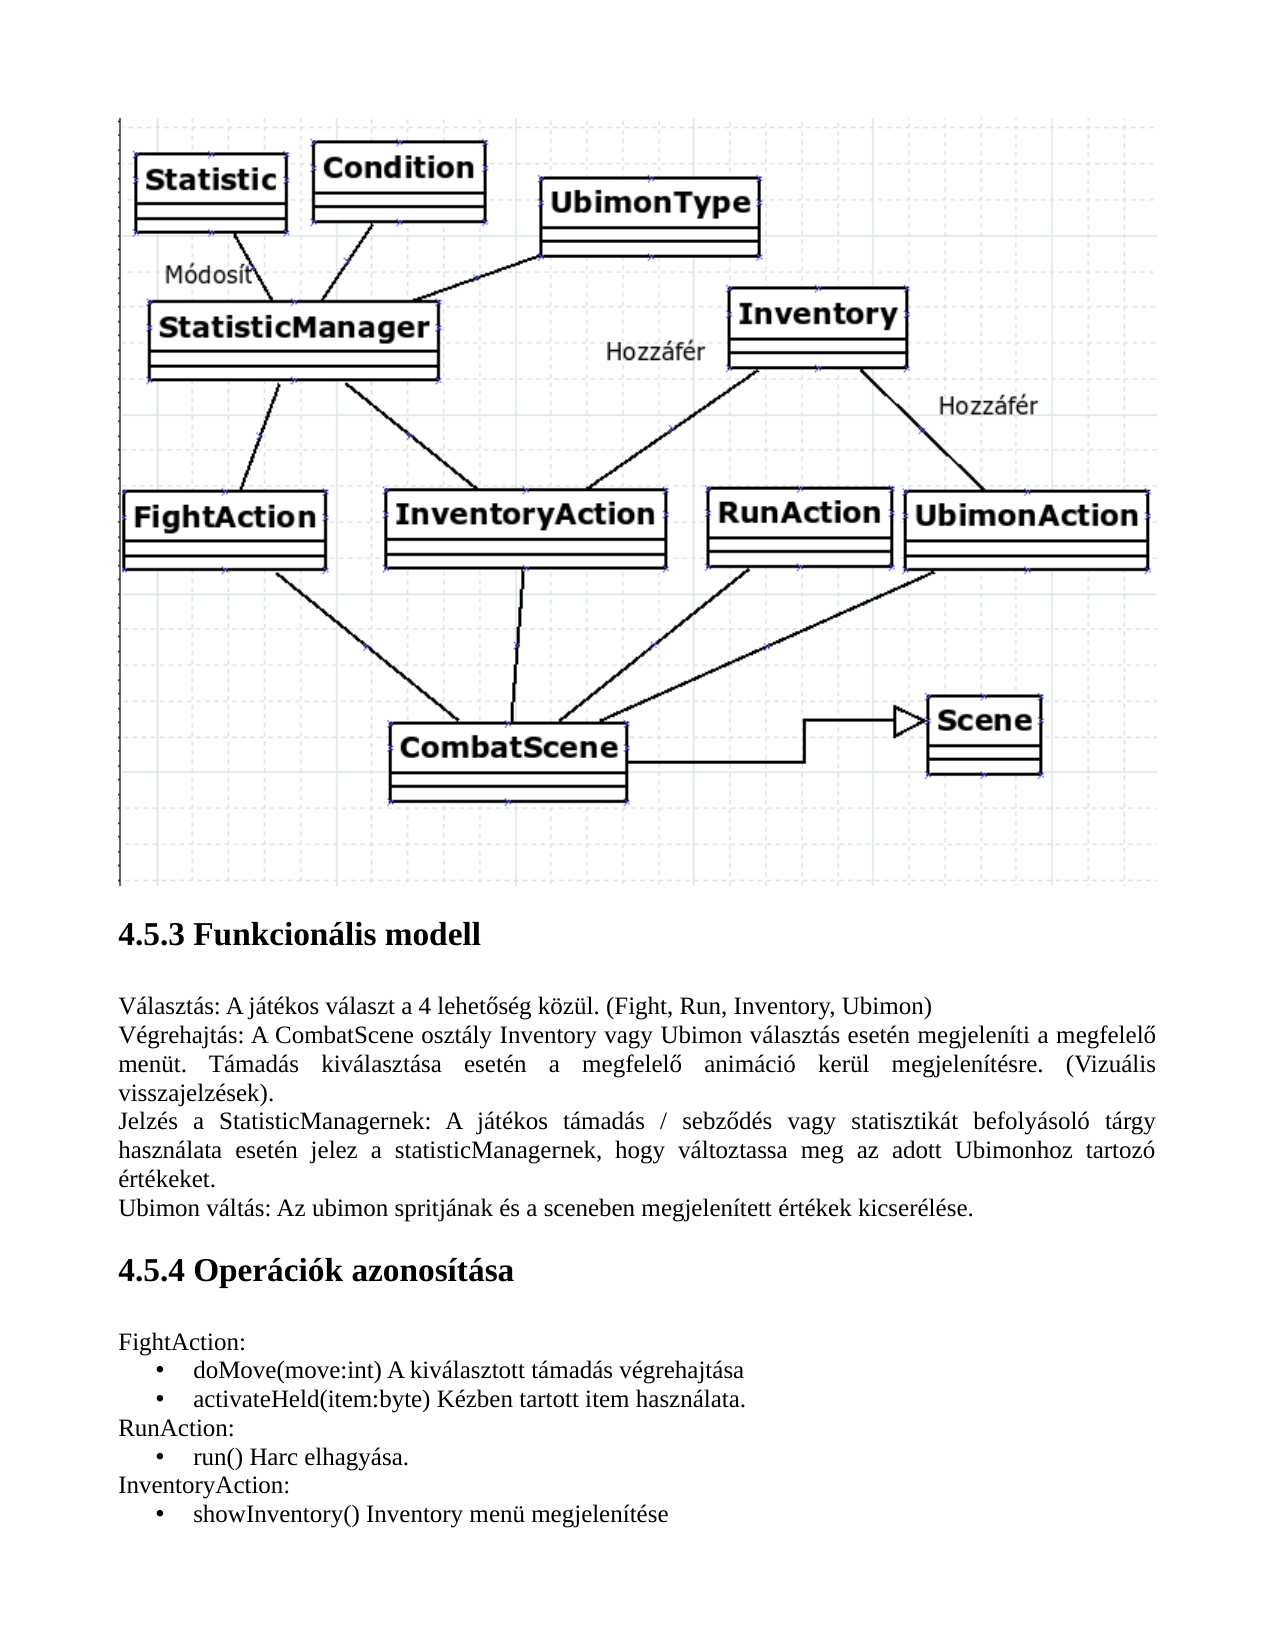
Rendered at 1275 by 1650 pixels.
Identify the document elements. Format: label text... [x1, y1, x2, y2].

text Ubimon váltás: Az ubimon spritjának és a sceneben megjelenített értékek kicserélése. [118, 1193, 1157, 1221]
list run() Harc elhagyása. [156, 1442, 1157, 1471]
list activateHeld(item:byte) Kézben tartott item használata. [156, 1384, 1157, 1413]
list doMove(move:int) A kiválasztott támadás végrehajtása [156, 1356, 1157, 1384]
list showInventory() Inventory menü megjelenítése [156, 1499, 1157, 1528]
text 4.5.4 Operációk azonosítása [118, 1250, 1157, 1288]
text FightAction: [118, 1327, 1157, 1356]
text InventoryAction: [118, 1471, 1157, 1499]
text Jelzés a StatisticManagernek: A játékos támadás / sebződés vagy statisztikát befolyásoló tárgy használata esetén jelez a statisticManagernek, hogy változtassa meg az adott Ubimonhoz tartozó értékeket. [118, 1106, 1157, 1193]
text 4.5.3 Funkcionális modell [118, 915, 1157, 953]
picture [118, 118, 1157, 886]
text Végrehajtás: A CombatScene osztály Inventory vagy Ubimon választás esetén megjeleníti a megfelelő menüt. Támadás kiválasztása esetén a megfelelő animáció kerül megjelenítésre. (Vizuális visszajelzések). [118, 1020, 1157, 1106]
text RunAction: [118, 1413, 1157, 1442]
text Választás: A játékos választ a 4 lehetőség közül. (Fight, Run, Inventory, Ubimon) [118, 991, 1157, 1020]
